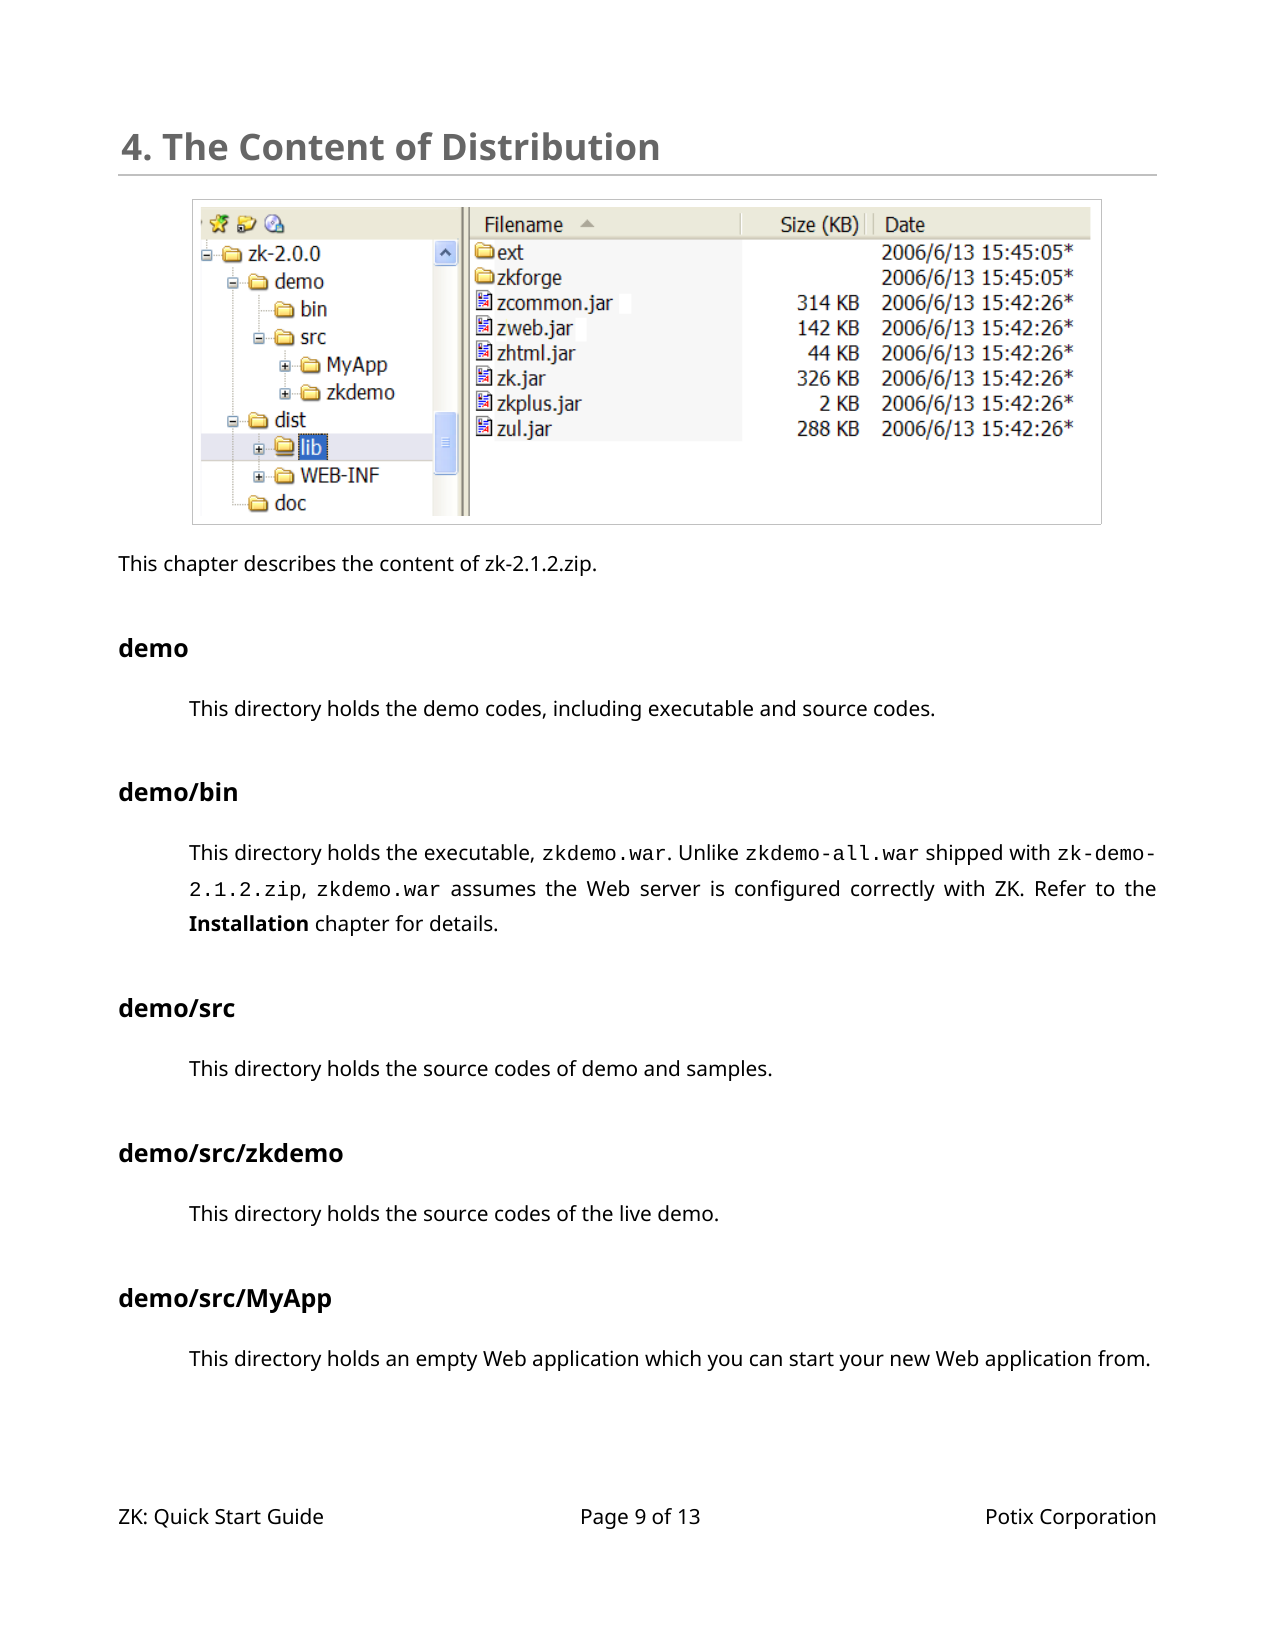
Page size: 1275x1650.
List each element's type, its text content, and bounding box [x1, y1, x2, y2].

subtitle demo/bin [118, 775, 1157, 809]
text This directory holds the executable, zkdemo.war. Unlike zkdemo-all.war shipped with zk-demo-2.1.2.zip, zkdemo.war assumes the Web server is configured correctly with ZK. Refer to the Installation chapter for details. [189, 838, 1157, 938]
subtitle demo [118, 630, 1157, 664]
subtitle 4. The Content of Distribution [118, 118, 1157, 174]
text This directory holds the source codes of demo and samples. [189, 1054, 1157, 1083]
text This directory holds an empty Web application which you can start your new Web application from. [189, 1344, 1157, 1372]
text This directory holds the demo codes, including executable and source codes. [189, 694, 1157, 722]
text [193, 200, 1101, 524]
subtitle demo/src/zkdemo [118, 1136, 1157, 1170]
subtitle demo/src/MyApp [118, 1281, 1157, 1314]
subtitle demo/src [118, 991, 1157, 1025]
text This directory holds the source codes of the live demo. [189, 1199, 1157, 1227]
text This chapter describes the content of zk-2.1.2.zip. [118, 235, 1157, 577]
